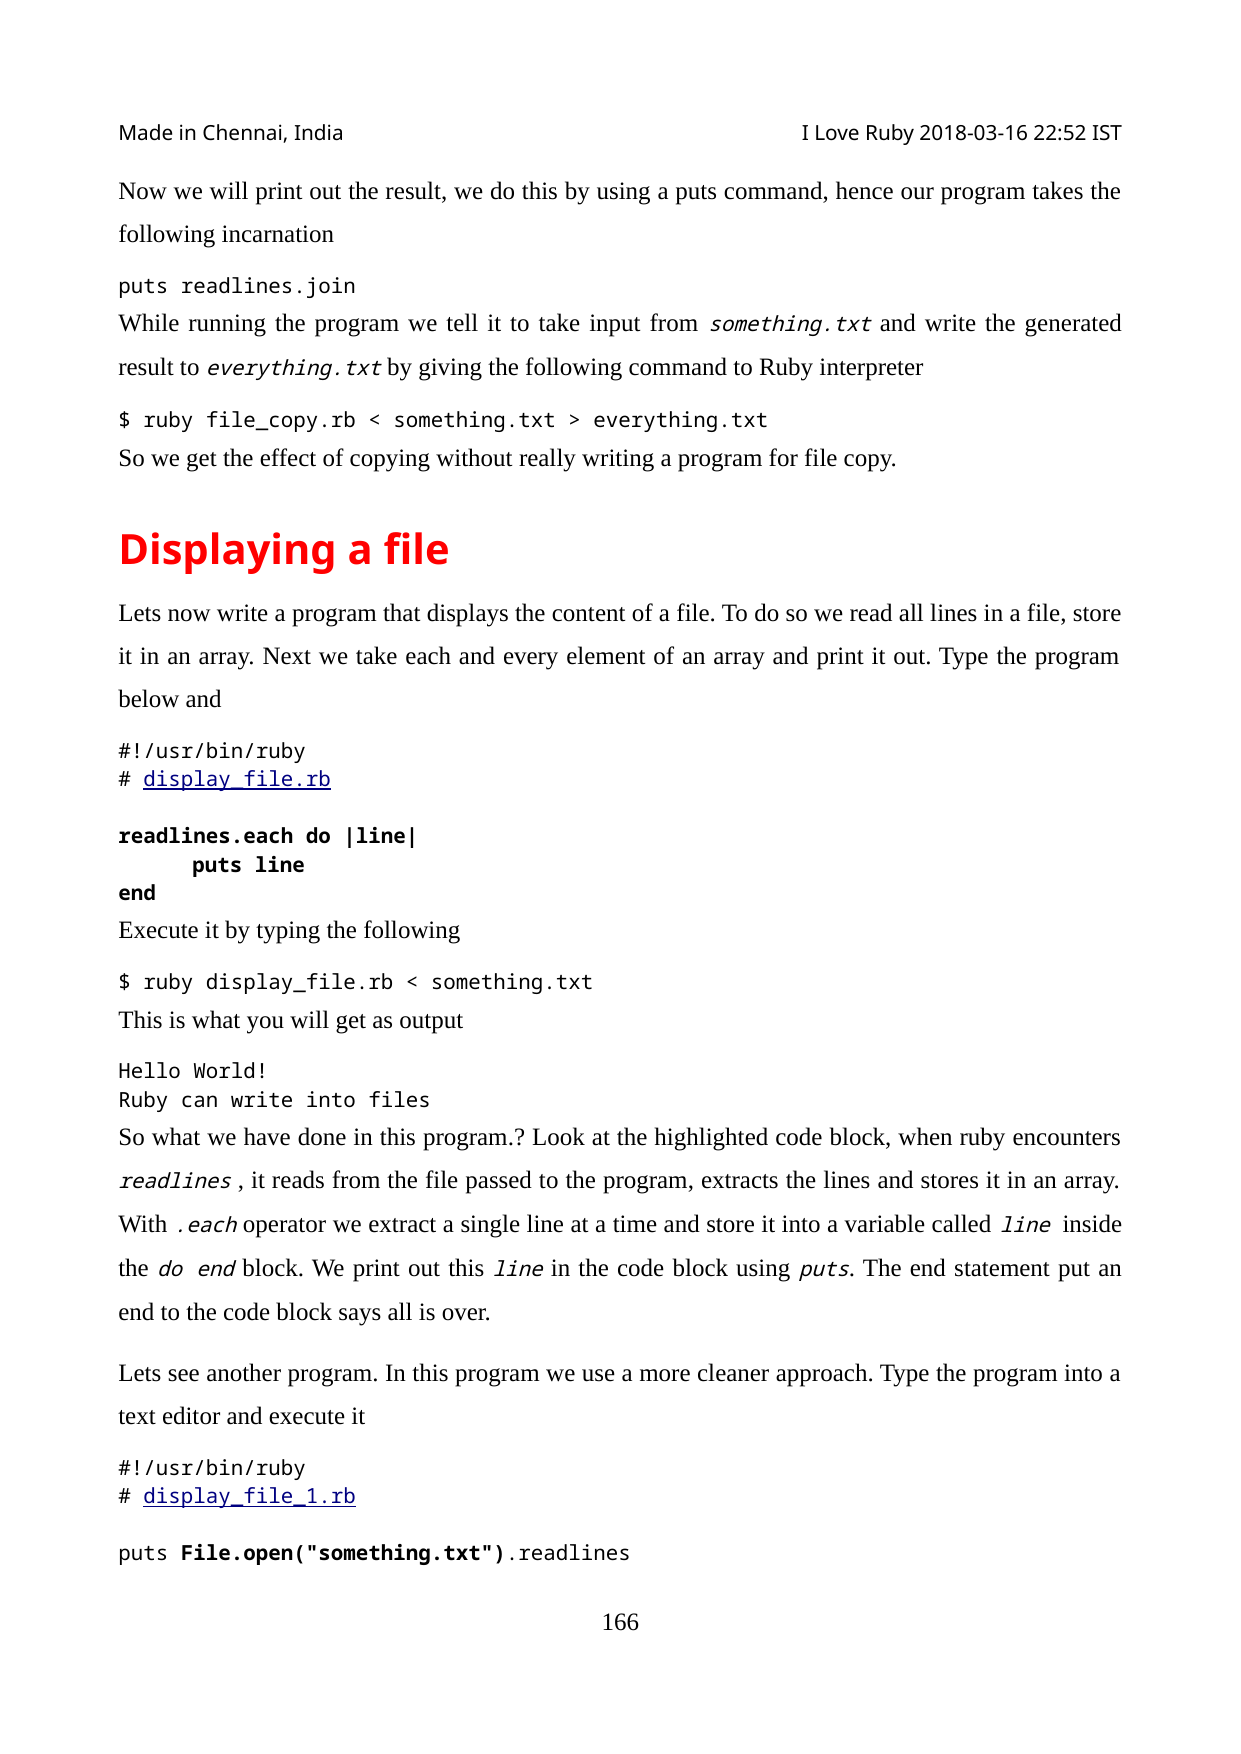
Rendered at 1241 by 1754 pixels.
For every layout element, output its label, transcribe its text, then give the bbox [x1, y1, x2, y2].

text #!/usr/bin/ruby [118, 1453, 1122, 1481]
text # display_file_1.rb [118, 1481, 1122, 1510]
text $ ruby file_copy.rb < something.txt > everything.txt [118, 405, 1122, 434]
text #!/usr/bin/ruby [118, 736, 1122, 764]
text Execute it by typing the following [118, 915, 1122, 944]
text puts readlines.join [118, 271, 1122, 299]
text end [118, 878, 1122, 907]
text # display_file.rb [118, 764, 1122, 793]
subtitle Displaying a file [118, 519, 1122, 576]
text Ruby can write into files [118, 1085, 1122, 1113]
text Lets now write a program that displays the content of a file. To do so we read all lines in a file, store it in an array. Next we take each and every element of an array and print it out. Type the program below and [118, 598, 1122, 713]
text While running the program we tell it to take input from something.txt and write the generated result to everything.txt by giving the following command to Ruby interpreter [118, 308, 1122, 382]
text So what we have done in this program.? Look at the highlighted code block, when ruby encounters readlines , it reads from the file passed to the program, extracts the lines and stores it in an array. With .each operator we extract a single line at a time and store it into a variable called line inside the do end block. We print out this line in the code block using puts. The end statement put an end to the code block says all is over. [118, 1122, 1122, 1326]
text Now we will print out the result, we do this by using a puts command, hence our program takes the following incarnation [118, 176, 1122, 248]
text readlines.each do |line| [118, 821, 1122, 850]
text Lets see another program. In this program we use a more cleaner approach. Type the program into a text editor and execute it [118, 1358, 1122, 1430]
text puts line [118, 850, 1122, 878]
text $ ruby display_file.rb < something.txt [118, 967, 1122, 996]
text This is what you will get as output [118, 1005, 1122, 1033]
text So we get the effect of copying without really writing a program for file copy. [118, 443, 1122, 471]
text puts File.open("something.txt").readlines [118, 1538, 1122, 1567]
text Hello World! [118, 1057, 1122, 1085]
